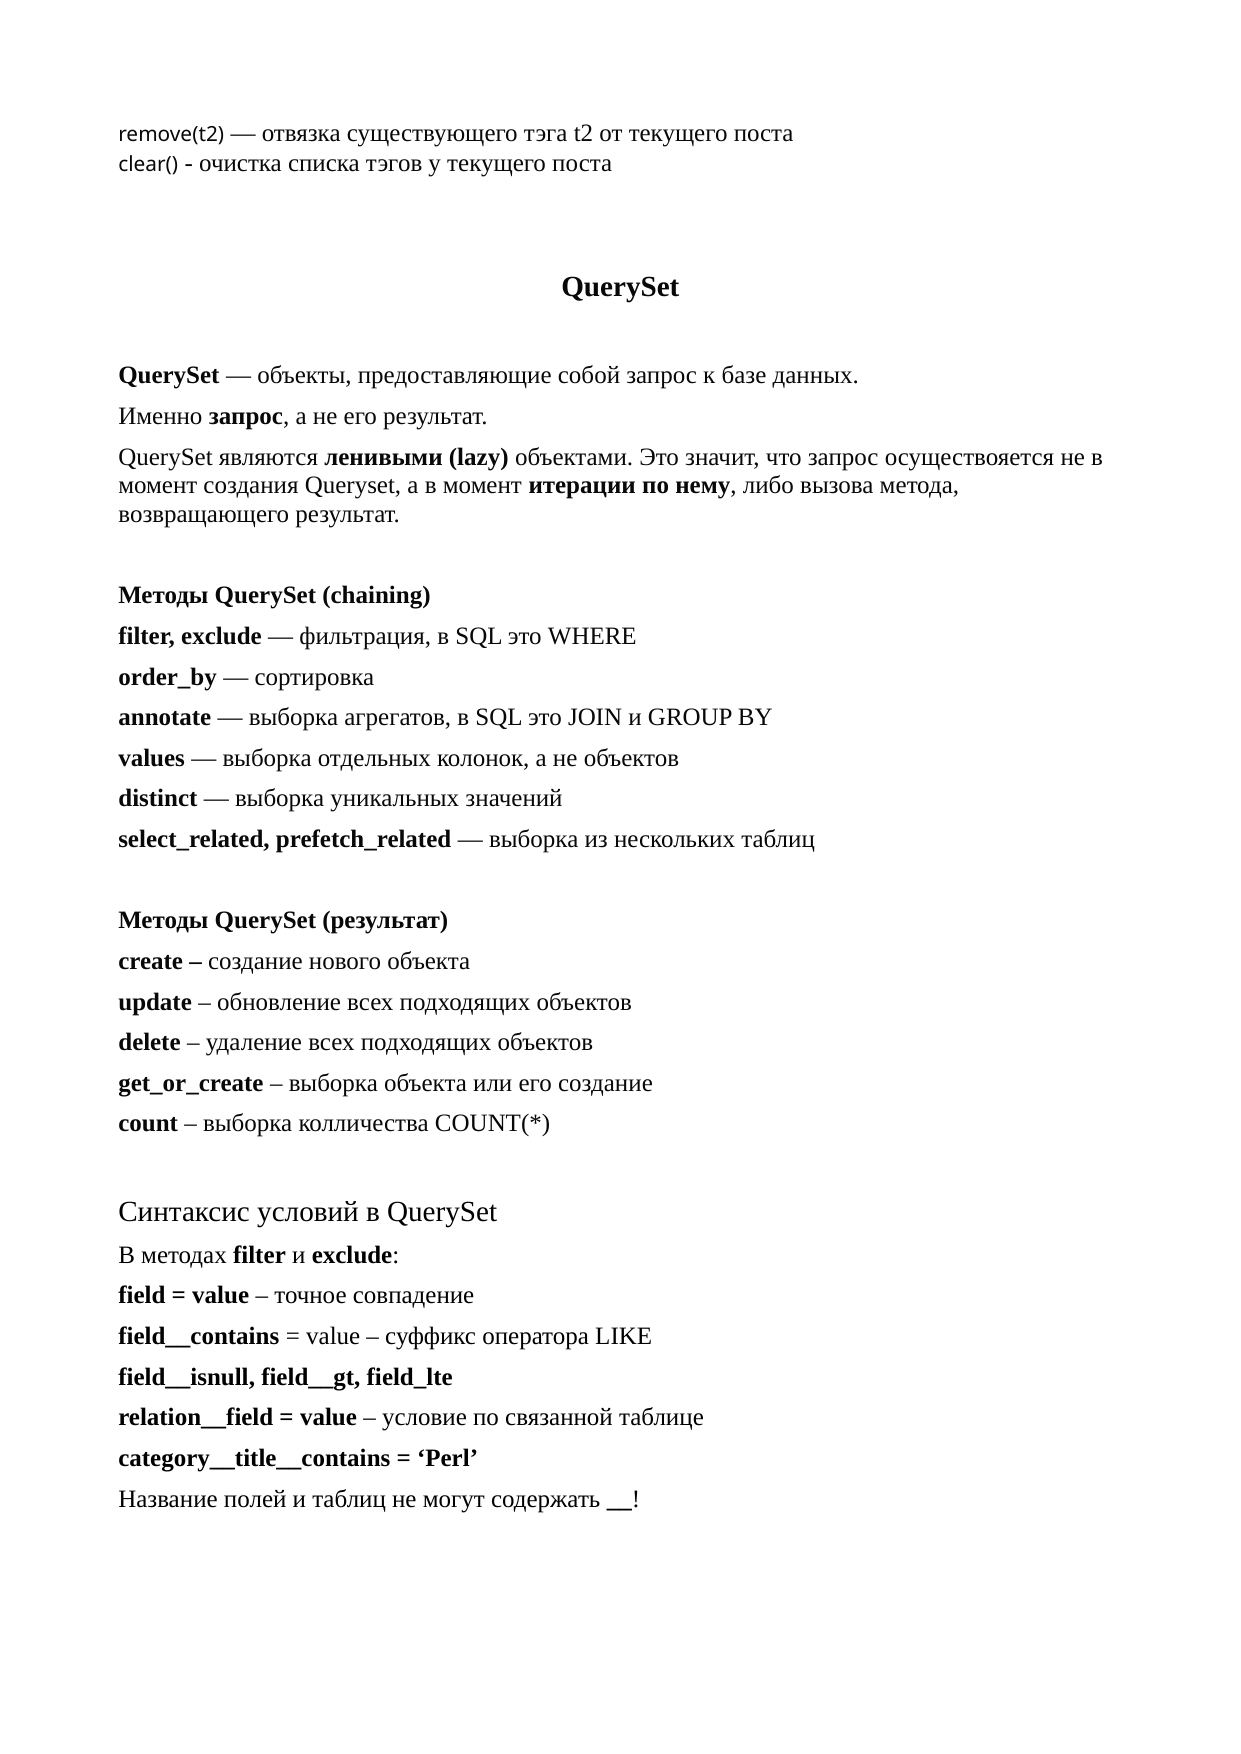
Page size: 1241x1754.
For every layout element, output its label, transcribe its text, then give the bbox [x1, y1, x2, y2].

text get_or_create – выборка объекта или его создание [118, 1068, 1122, 1097]
text field__isnull, field__gt, field_lte [118, 1362, 1122, 1391]
text create – создание нового объекта [118, 946, 1122, 975]
text relation__field = value – условие по связанной таблице [118, 1402, 1122, 1431]
text annotate — выборка агрегатов, в SQL это JOIN и GROUP BY [118, 702, 1122, 731]
text QuerySet [118, 269, 1122, 303]
text В методах filter и exclude: [118, 1240, 1122, 1269]
text order_by — сортировка [118, 662, 1122, 690]
text values — выборка отдельных колонок, а не объектов [118, 743, 1122, 772]
text Название полей и таблиц не могут содержать __! [118, 1484, 1122, 1512]
text field__contains = value – суффикс оператора LIKE [118, 1321, 1122, 1350]
text QuerySet — объекты, предоставляющие собой запрос к базе данных. [118, 360, 1122, 389]
text Именно запрос, а не его результат. [118, 401, 1122, 430]
text count – выборка колличества COUNT(*) [118, 1108, 1122, 1137]
text select_related, prefetch_related — выборка из нескольких таблиц [118, 824, 1122, 853]
text category__title__contains = ‘Perl’ [118, 1443, 1122, 1472]
text Методы QuerySet (chaining) [118, 580, 1122, 609]
text field = value – точное совпадение [118, 1281, 1122, 1309]
text remove(t2) — отвязка существующего тэга t2 от текущего поста clear() - очистка списка тэгов у текущего поста [118, 118, 1122, 177]
text Синтаксис условий в QuerySet [118, 1194, 1122, 1228]
text distinct — выборка уникальных значений [118, 783, 1122, 812]
text delete – удаление всех подходящих объектов [118, 1027, 1122, 1056]
text Методы QuerySet (результат) [118, 905, 1122, 934]
text filter, exclude — фильтрация, в SQL это WHERE [118, 621, 1122, 650]
text QuerySet являются ленивыми (lazy) объектами. Это значит, что запрос осуществояется не в момент создания Queryset, а в момент итерации по нему, либо вызова метода, возвращающего результат. [118, 442, 1122, 528]
text update – обновление всех подходящих объектов [118, 987, 1122, 1015]
